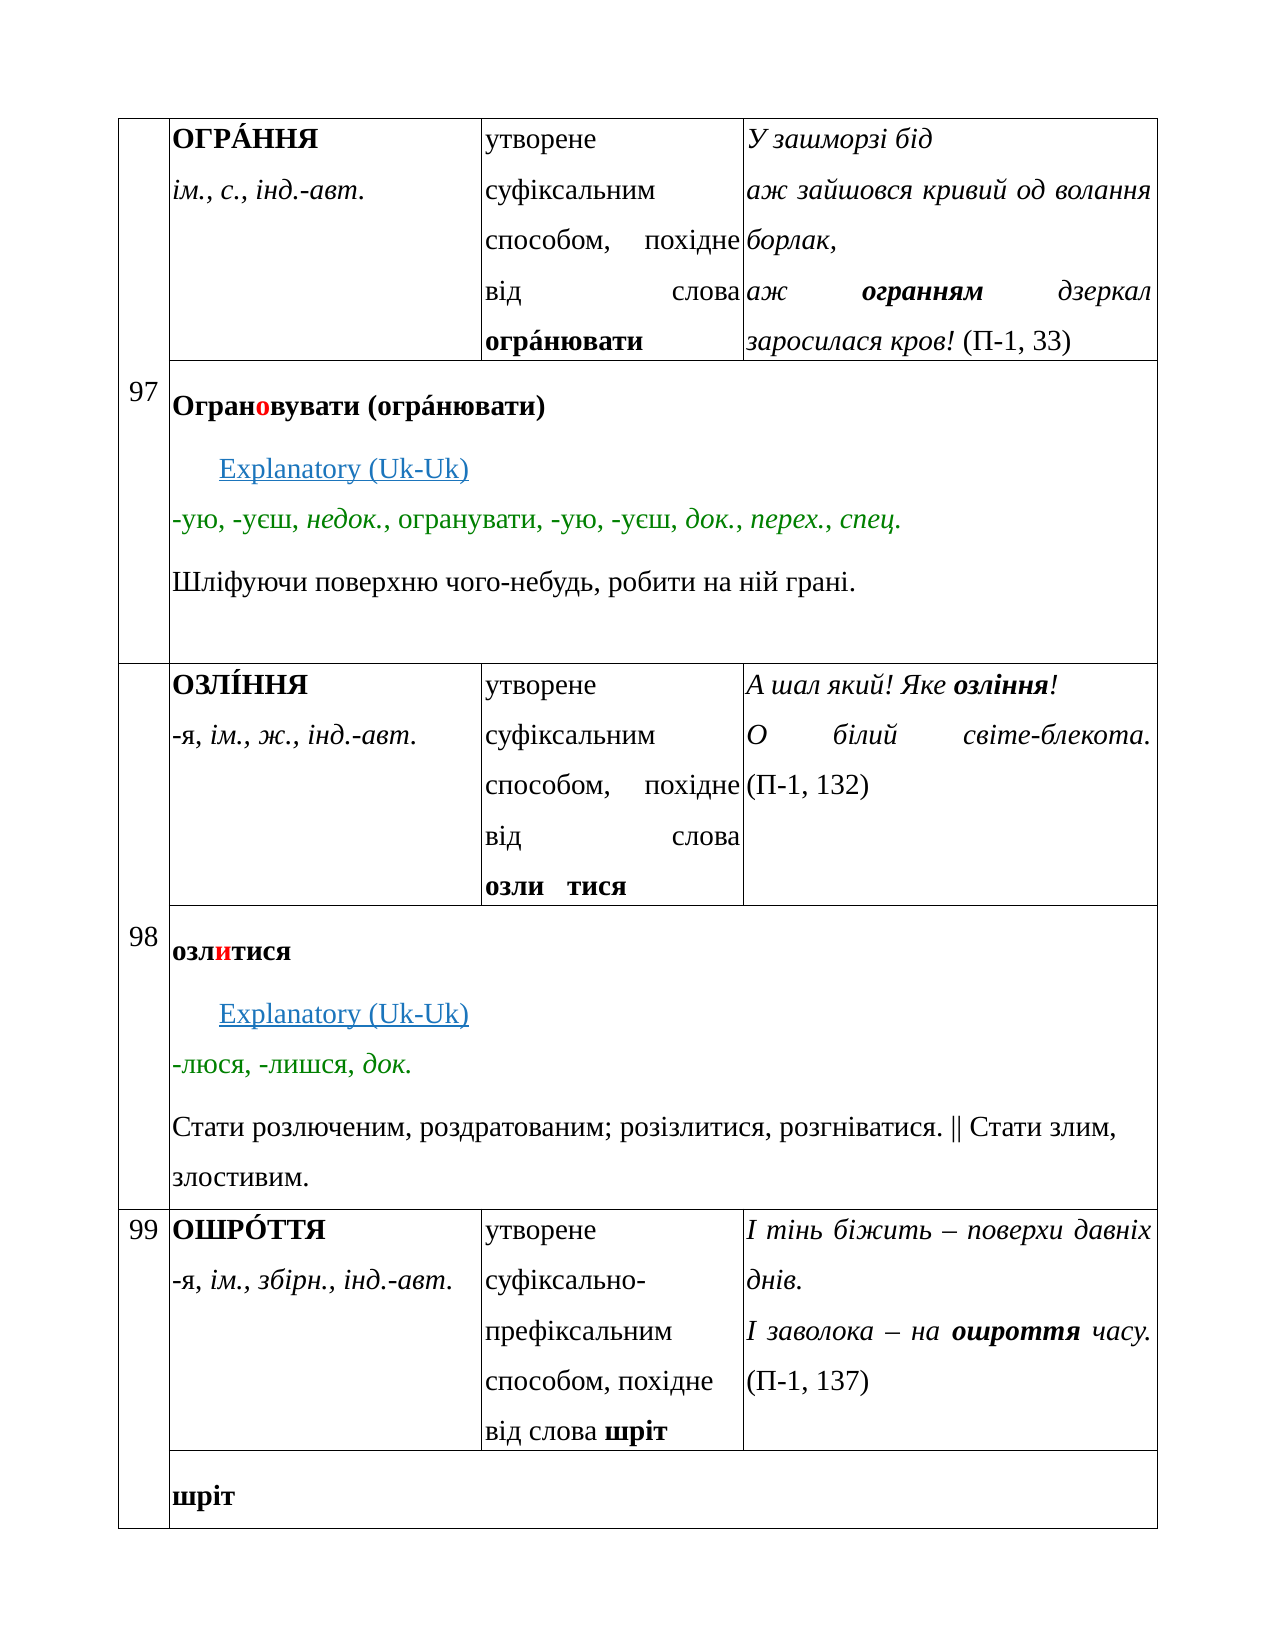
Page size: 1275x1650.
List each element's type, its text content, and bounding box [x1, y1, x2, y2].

table_cell 98 [119, 664, 169, 1208]
table_cell І тінь біжить – поверхи давніх днів. І заволока – на ошроття часу. (П‑1, 137) [744, 1210, 1157, 1450]
table_cell 99 [119, 1210, 169, 1527]
table_cell утворене суфіксально-префіксальним способом, похідне від слова шріт [482, 1210, 743, 1450]
table_cell утворене суфіксальним способом, похідне від слова огрáнювати [482, 119, 743, 359]
table_cell 97 [119, 119, 169, 663]
table_cell утворене суфіксальним способом, похідне від слова озлитися [482, 664, 743, 905]
table_cell Огрáння ім., с., інд.-авт. [170, 119, 481, 359]
table_cell шріт [170, 1451, 1157, 1527]
table_cell озлитися Explanatory (Uk-Uk) -люся, -лишся, док. Стати розлюченим, роздратованим; розізлитися, розгніватися. || Стати злим, злостивим. [170, 906, 1157, 1208]
table_cell Ограновувати (огрáнювати) Explanatory (Uk-Uk) -ую, -уєш, недок., огранувати, -ую, -уєш, док., перех., спец. Шліфуючи поверхню чого-небудь, робити на ній грані. [170, 361, 1157, 663]
table_cell Озлíння -я, ім., ж., інд.-авт. [170, 664, 481, 905]
table_cell Ошрóття -я, ім., збірн., інд.-авт. [170, 1210, 481, 1450]
table_cell У зашморзі бід аж зайшовся кривий од волання борлак, аж огранням дзеркал заросилася кров! (П‑1, 33) [744, 119, 1157, 359]
table_cell А шал який! Яке озління! О білий світе-блекота. (П‑1, 132) [744, 664, 1157, 905]
